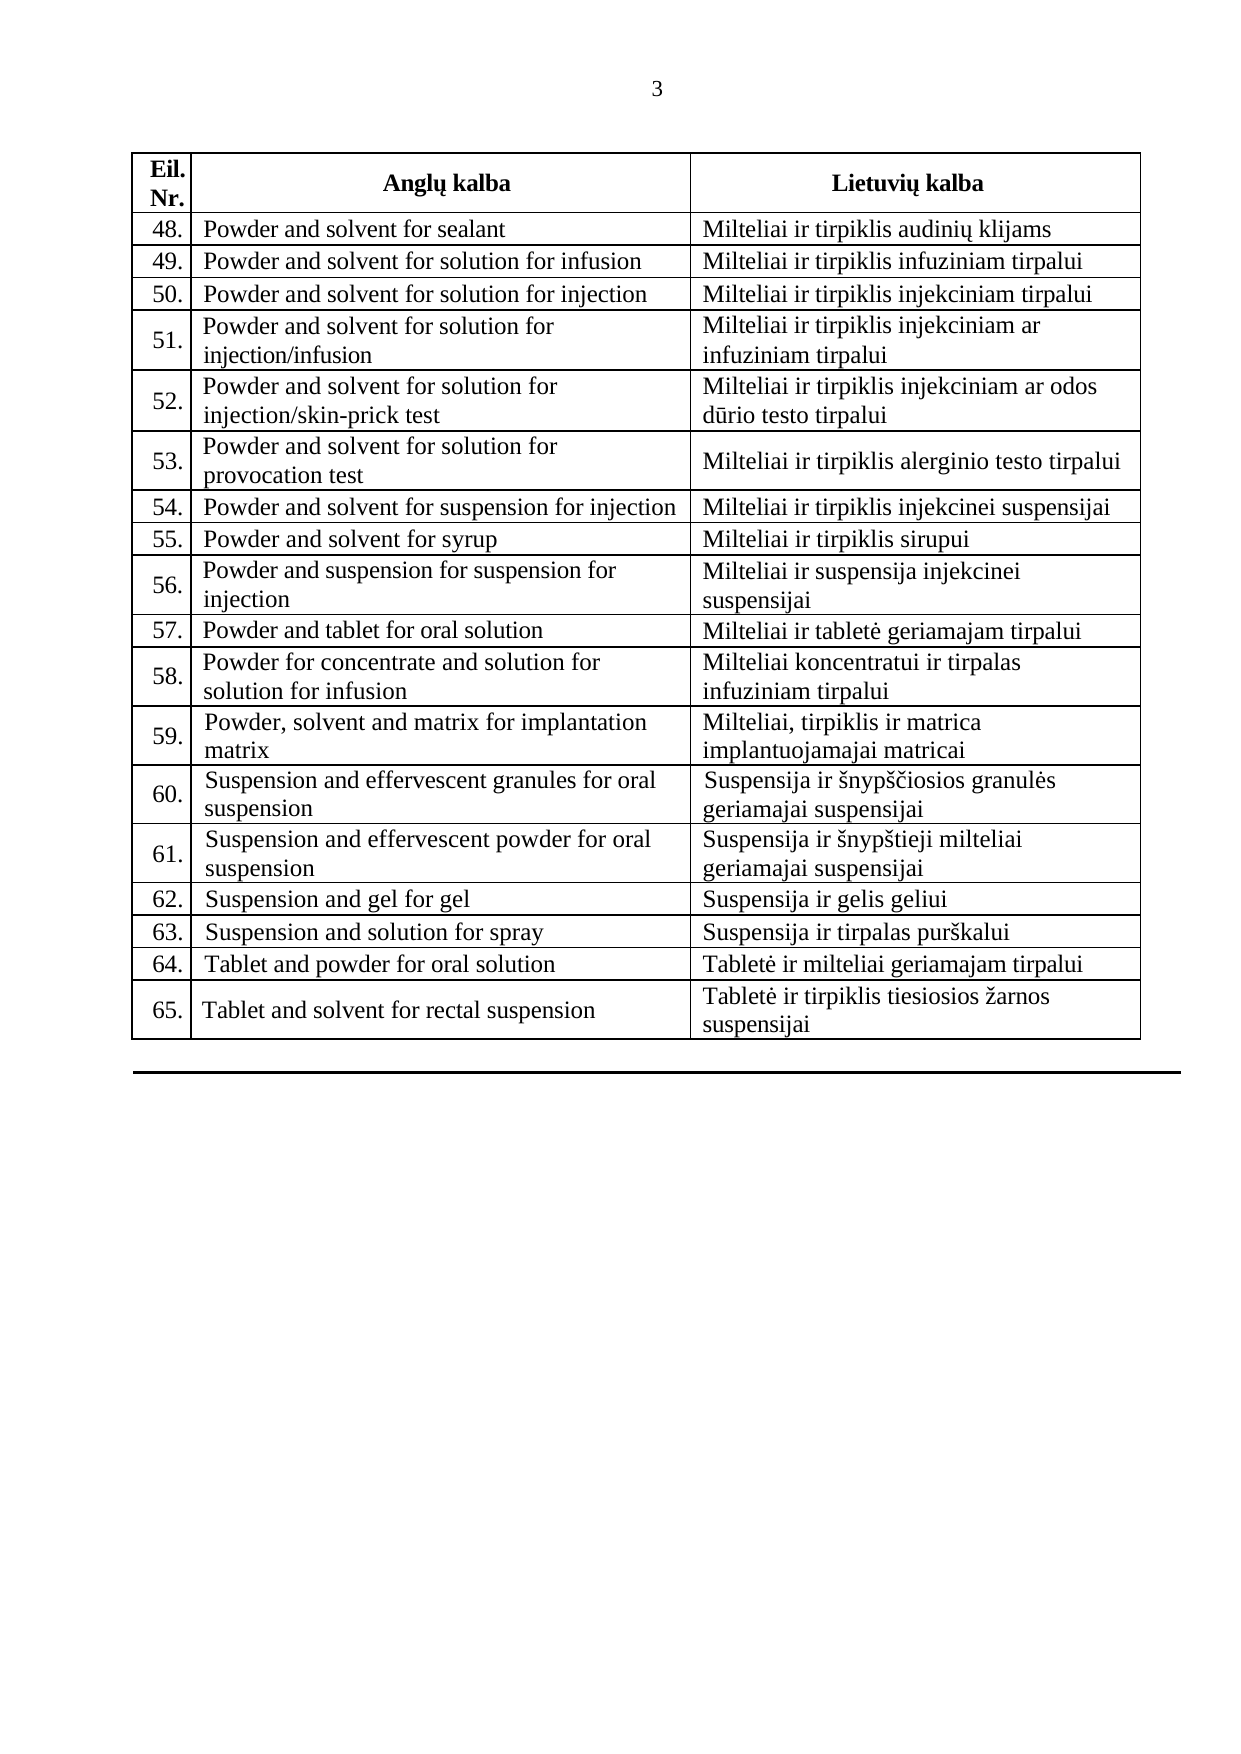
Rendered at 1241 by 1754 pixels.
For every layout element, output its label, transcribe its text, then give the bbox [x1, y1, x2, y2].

table_cell 49. [133, 246, 190, 276]
table_cell Powder and solvent for solution for provocation test [192, 432, 690, 489]
table_cell Powder and solvent for solution for injection/skin-prick test [192, 371, 690, 430]
table_cell Suspensija ir gelis geliui [691, 883, 1140, 914]
table_cell Milteliai ir tirpiklis injekciniam ar odos dūrio testo tirpalui [691, 371, 1140, 430]
table_cell 64. [133, 948, 190, 979]
table_cell Tablet and solvent for rectal suspension [192, 981, 690, 1038]
table_cell Milteliai ir tirpiklis injekciniam ar infuziniam tirpalui [691, 311, 1140, 369]
table_cell Powder, solvent and matrix for implantation matrix [192, 707, 690, 764]
table_cell Suspensija ir šnypštieji milteliai geriamajai suspensijai [691, 824, 1140, 882]
table_cell 54. [133, 491, 190, 522]
table_cell Suspension and effervescent powder for oral suspension [192, 824, 690, 882]
table_cell Powder and solvent for suspension for injection [192, 491, 690, 522]
table_cell 48. [133, 213, 190, 244]
table_cell 52. [133, 371, 190, 430]
table_cell Milteliai ir tirpiklis injekcinei suspensijai [691, 491, 1140, 522]
table_cell Milteliai ir tirpiklis sirupui [691, 523, 1140, 554]
table_cell Milteliai, tirpiklis ir matrica implantuojamajai matricai [691, 707, 1140, 764]
table_cell Tablet and powder for oral solution [192, 948, 690, 979]
table_cell Milteliai ir suspensija injekcinei suspensijai [691, 556, 1140, 613]
table_cell Powder and solvent for syrup [192, 523, 690, 554]
table_cell Milteliai ir tirpiklis infuziniam tirpalui [691, 246, 1140, 276]
table_cell 57. [133, 615, 190, 646]
table_cell Milteliai ir tirpiklis audinių klijams [691, 213, 1140, 244]
table_cell Powder for concentrate and solution for solution for infusion [192, 648, 690, 705]
table_cell 59. [133, 707, 190, 764]
table_header Eil. Nr. [133, 154, 190, 211]
table_cell Suspensija ir šnypščiosios granulės geriamajai suspensijai [691, 766, 1140, 823]
table_cell Suspensija ir tirpalas purškalui [691, 916, 1140, 947]
table_cell Powder and solvent for solution for injection/infusion [192, 311, 690, 369]
table_cell Powder and solvent for solution for injection [192, 278, 690, 309]
table_cell 63. [133, 916, 190, 947]
table_cell Suspension and gel for gel [192, 883, 690, 914]
table_cell 61. [133, 824, 190, 882]
table_cell 56. [133, 556, 190, 613]
table_cell 60. [133, 766, 190, 823]
table_cell Powder and suspension for suspension for injection [192, 556, 690, 613]
table_cell Milteliai ir tabletė geriamajam tirpalui [691, 615, 1140, 646]
table_cell 58. [133, 648, 190, 705]
table_cell 62. [133, 883, 190, 914]
table_cell Powder and tablet for oral solution [192, 615, 690, 646]
table_cell Suspension and solution for spray [192, 916, 690, 947]
table_header Anglų kalba [192, 154, 690, 211]
table_cell Milteliai ir tirpiklis alerginio testo tirpalui [691, 432, 1140, 489]
table_cell Suspension and effervescent granules for oral suspension [192, 766, 690, 823]
table_cell 65. [133, 981, 190, 1038]
table_cell 51. [133, 311, 190, 369]
table_cell Tabletė ir milteliai geriamajam tirpalui [691, 948, 1140, 979]
table_cell 50. [133, 278, 190, 309]
table_cell Powder and solvent for solution for infusion [192, 246, 690, 276]
table_cell Milteliai ir tirpiklis injekciniam tirpalui [691, 278, 1140, 309]
table_cell Milteliai koncentratui ir tirpalas infuziniam tirpalui [691, 648, 1140, 705]
table_header Lietuvių kalba [691, 154, 1140, 211]
table_cell Tabletė ir tirpiklis tiesiosios žarnos suspensijai [691, 981, 1140, 1038]
table_cell 53. [133, 432, 190, 489]
table_cell 55. [133, 523, 190, 554]
table_cell Powder and solvent for sealant [192, 213, 690, 244]
